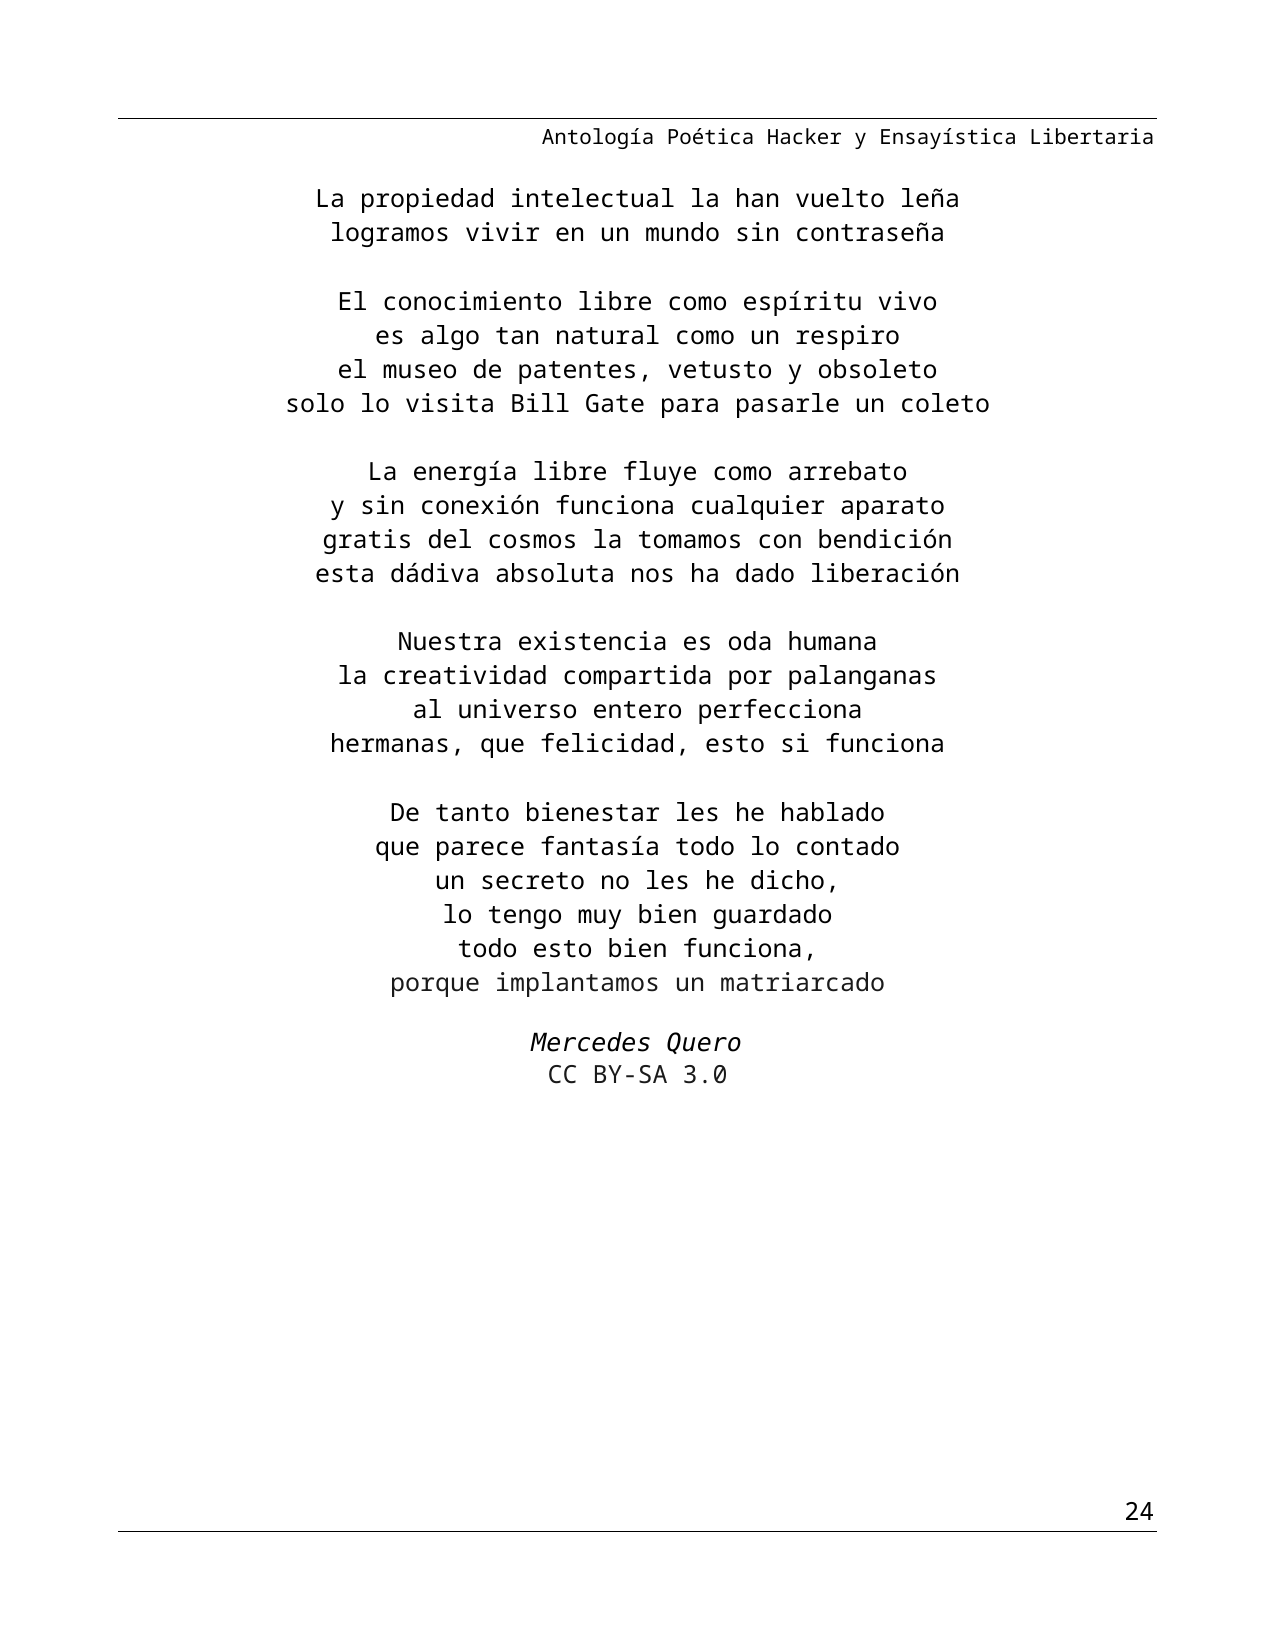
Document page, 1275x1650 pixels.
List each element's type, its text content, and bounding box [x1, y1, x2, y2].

text CC BY-SA 3.0 [121, 1057, 1154, 1091]
text Mercedes Quero [121, 1028, 1154, 1057]
text porque implantamos un matriarcado [121, 964, 1154, 998]
text lo tengo muy bien guardado [121, 896, 1154, 930]
text es algo tan natural como un respiro [121, 317, 1154, 351]
text De tanto bienestar les he hablado [121, 794, 1154, 828]
text La propiedad intelectual la han vuelto leña [121, 181, 1154, 215]
text la creatividad compartida por palanganas [121, 658, 1154, 692]
text el museo de patentes, vetusto y obsoleto [121, 351, 1154, 385]
text La energía libre fluye como arrebato [121, 453, 1154, 488]
text un secreto no les he dicho, [121, 862, 1154, 896]
text esta dádiva absoluta nos ha dado liberación [121, 556, 1154, 590]
text El conocimiento libre como espíritu vivo [121, 283, 1154, 317]
text y sin conexión funciona cualquier aparato [121, 488, 1154, 522]
text al universo entero perfecciona [121, 692, 1154, 726]
text Nuestra existencia es oda humana [121, 624, 1154, 658]
text gratis del cosmos la tomamos con bendición [121, 522, 1154, 556]
text solo lo visita Bill Gate para pasarle un coleto [121, 385, 1154, 419]
text que parece fantasía todo lo contado [121, 828, 1154, 862]
text logramos vivir en un mundo sin contraseña [121, 215, 1154, 249]
text todo esto bien funciona, [121, 930, 1154, 964]
text hermanas, que felicidad, esto si funciona [121, 726, 1154, 760]
